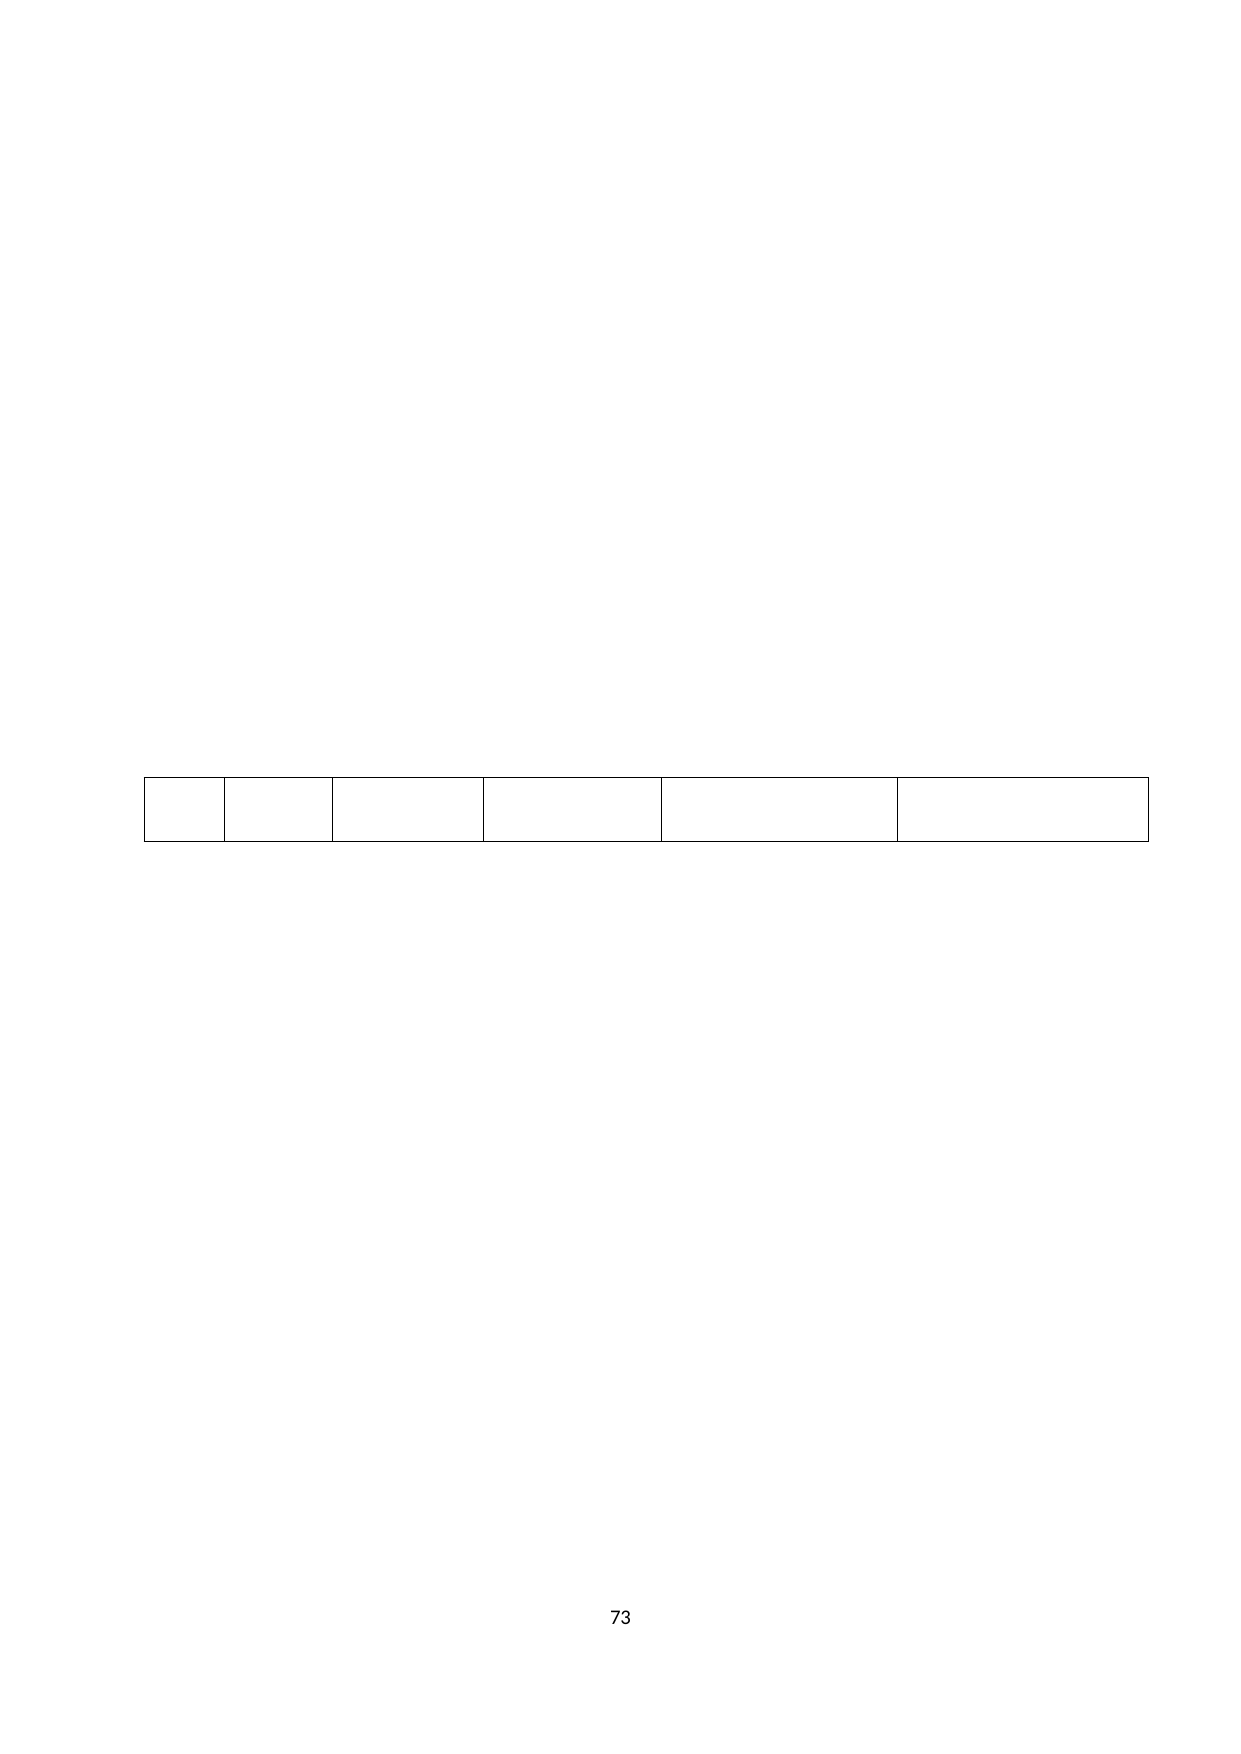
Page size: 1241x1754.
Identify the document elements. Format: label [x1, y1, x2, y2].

table_cell [662, 778, 897, 841]
table_cell [333, 778, 483, 841]
table_cell [145, 778, 224, 841]
table_cell [484, 778, 661, 841]
table_cell [225, 778, 332, 841]
table_cell [898, 778, 1148, 841]
